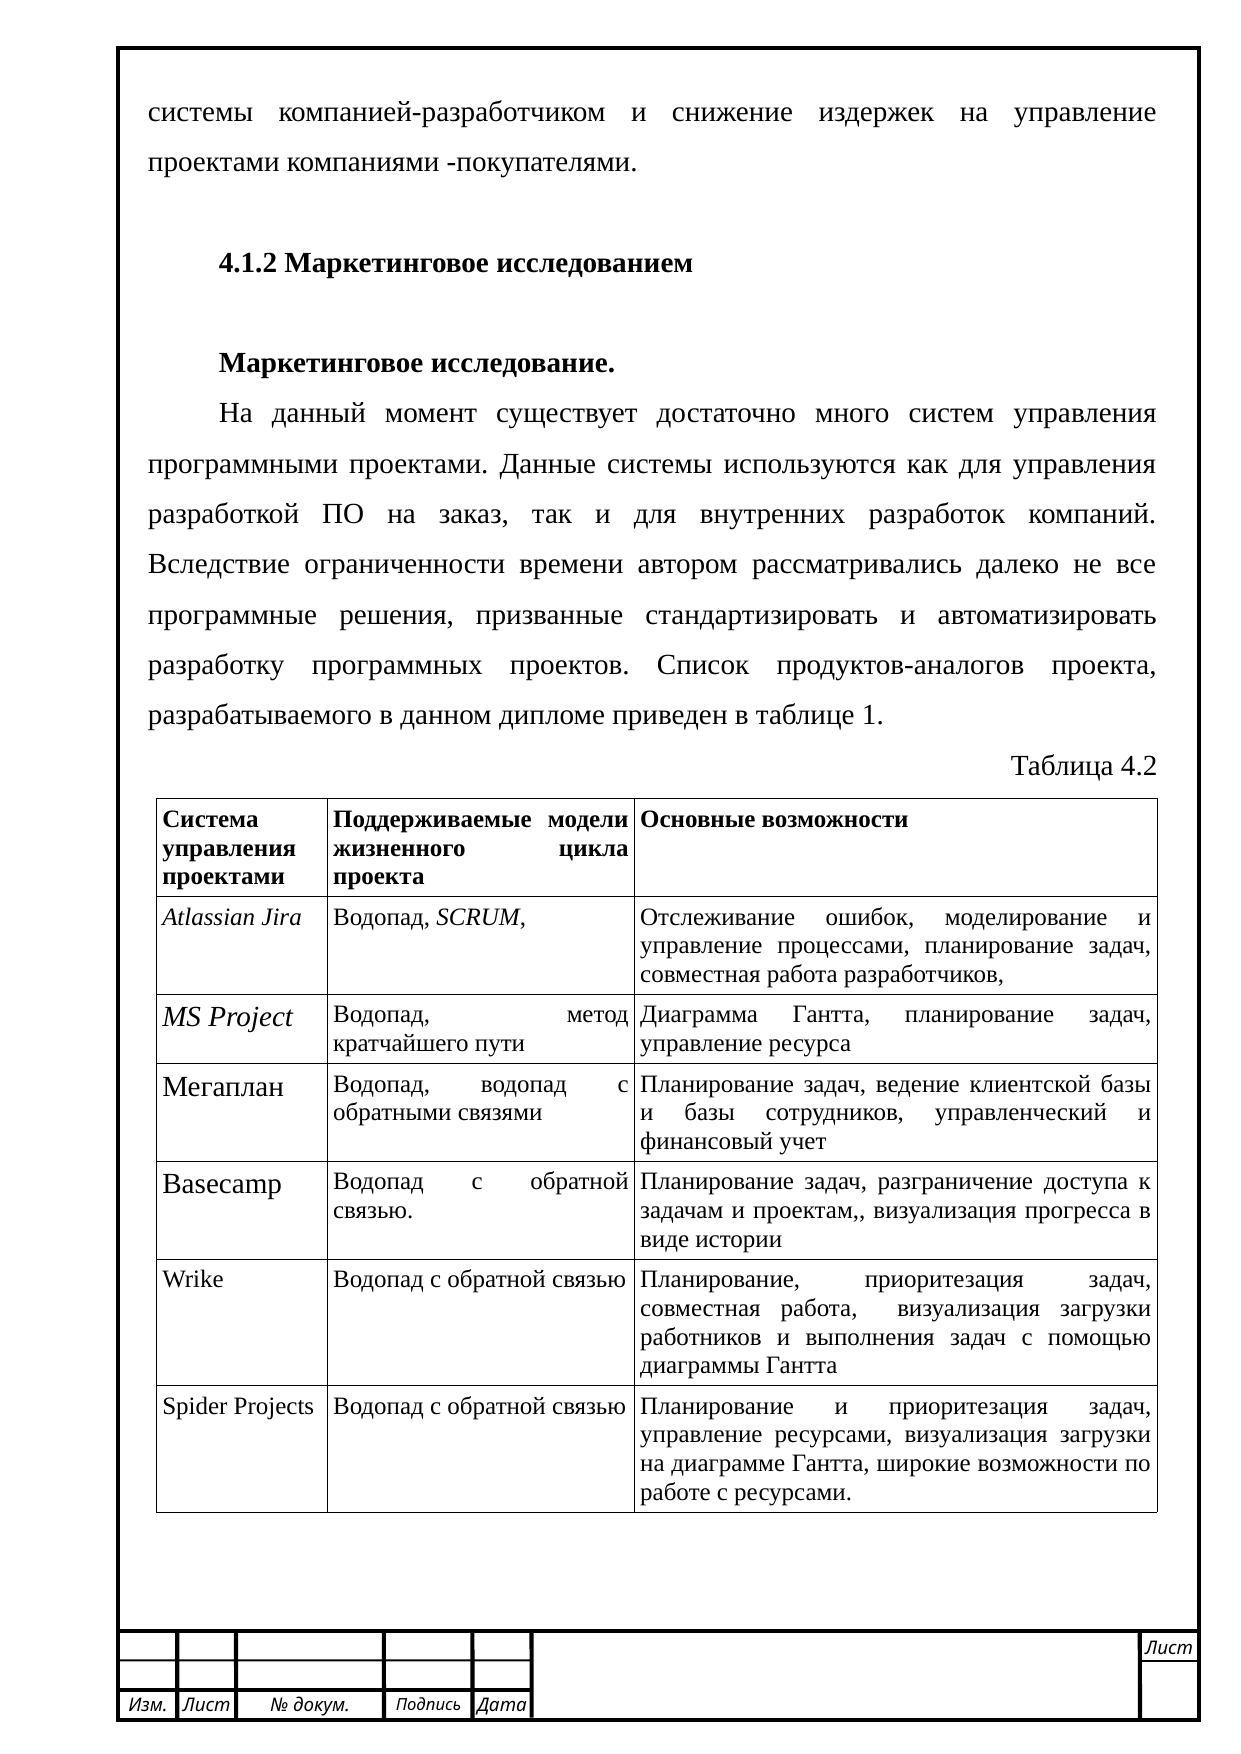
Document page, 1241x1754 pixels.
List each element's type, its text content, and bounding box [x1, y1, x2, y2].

text системы компанией-разработчиком и снижение издержек на управление проектами компаниями -покупателями. [148, 94, 1157, 178]
text На данный момент существует достаточно много систем управления программными проектами. Данные системы используются как для управления разработкой ПО на заказ, так и для внутренних разработок компаний. Вследствие ограниченности времени автором рассматривались далеко не все программные решения, призванные стандартизировать и автоматизировать разработку программных проектов. Список продуктов-аналогов проекта, разрабатываемого в данном дипломе приведен в таблице 1. [148, 396, 1157, 731]
table_cell Планирование задач, разграничение доступа к задачам и проектам,, визуализация прогресса в виде истории [635, 1162, 1157, 1258]
table_cell Wrike [157, 1260, 327, 1385]
table_cell Водопад, метод кратчайшего пути [328, 995, 634, 1063]
table_cell Водопад с обратной связью. [328, 1162, 634, 1258]
table_cell Планирование, приоритезация задач, совместная работа, визуализация загрузки работников и выполнения задач с помощью диаграммы Гантта [635, 1260, 1157, 1385]
table_header Основные возможности [635, 799, 1157, 896]
table_cell Мегаплан [157, 1064, 327, 1161]
table_cell Водопад, SCRUM, [328, 897, 634, 994]
table_cell Планирование задач, ведение клиентской базы и базы сотрудников, управленческий и финансовый учет [635, 1064, 1157, 1161]
table_cell Планирование и приоритезация задач, управление ресурсами, визуализация загрузки на диаграмме Гантта, широкие возможности по работе с ресурсами. [635, 1386, 1157, 1512]
table_header Поддерживаемые модели жизненного цикла проекта [328, 799, 634, 896]
table_cell Basecamp [157, 1162, 327, 1258]
table_cell Водопад с обратной связью [328, 1386, 634, 1512]
table_cell MS Project [157, 995, 327, 1063]
table_cell Диаграмма Гантта, планирование задач, управление ресурса [635, 995, 1157, 1063]
table_cell Водопад с обратной связью [328, 1260, 634, 1385]
table_cell Отслеживание ошибок, моделирование и управление процессами, планирование задач, совместная работа разработчиков, [635, 897, 1157, 994]
text Таблица 4.2 [148, 748, 1157, 781]
table_cell Atlassian Jira [157, 897, 327, 994]
table_header Система управления проектами [157, 799, 327, 896]
text Маркетинговое исследование. [148, 345, 1157, 379]
table_cell Водопад, водопад с обратными связями [328, 1064, 634, 1161]
table_cell Spider Projects [157, 1386, 327, 1512]
text 4.1.2 Маркетинговое исследованием [148, 245, 1157, 278]
